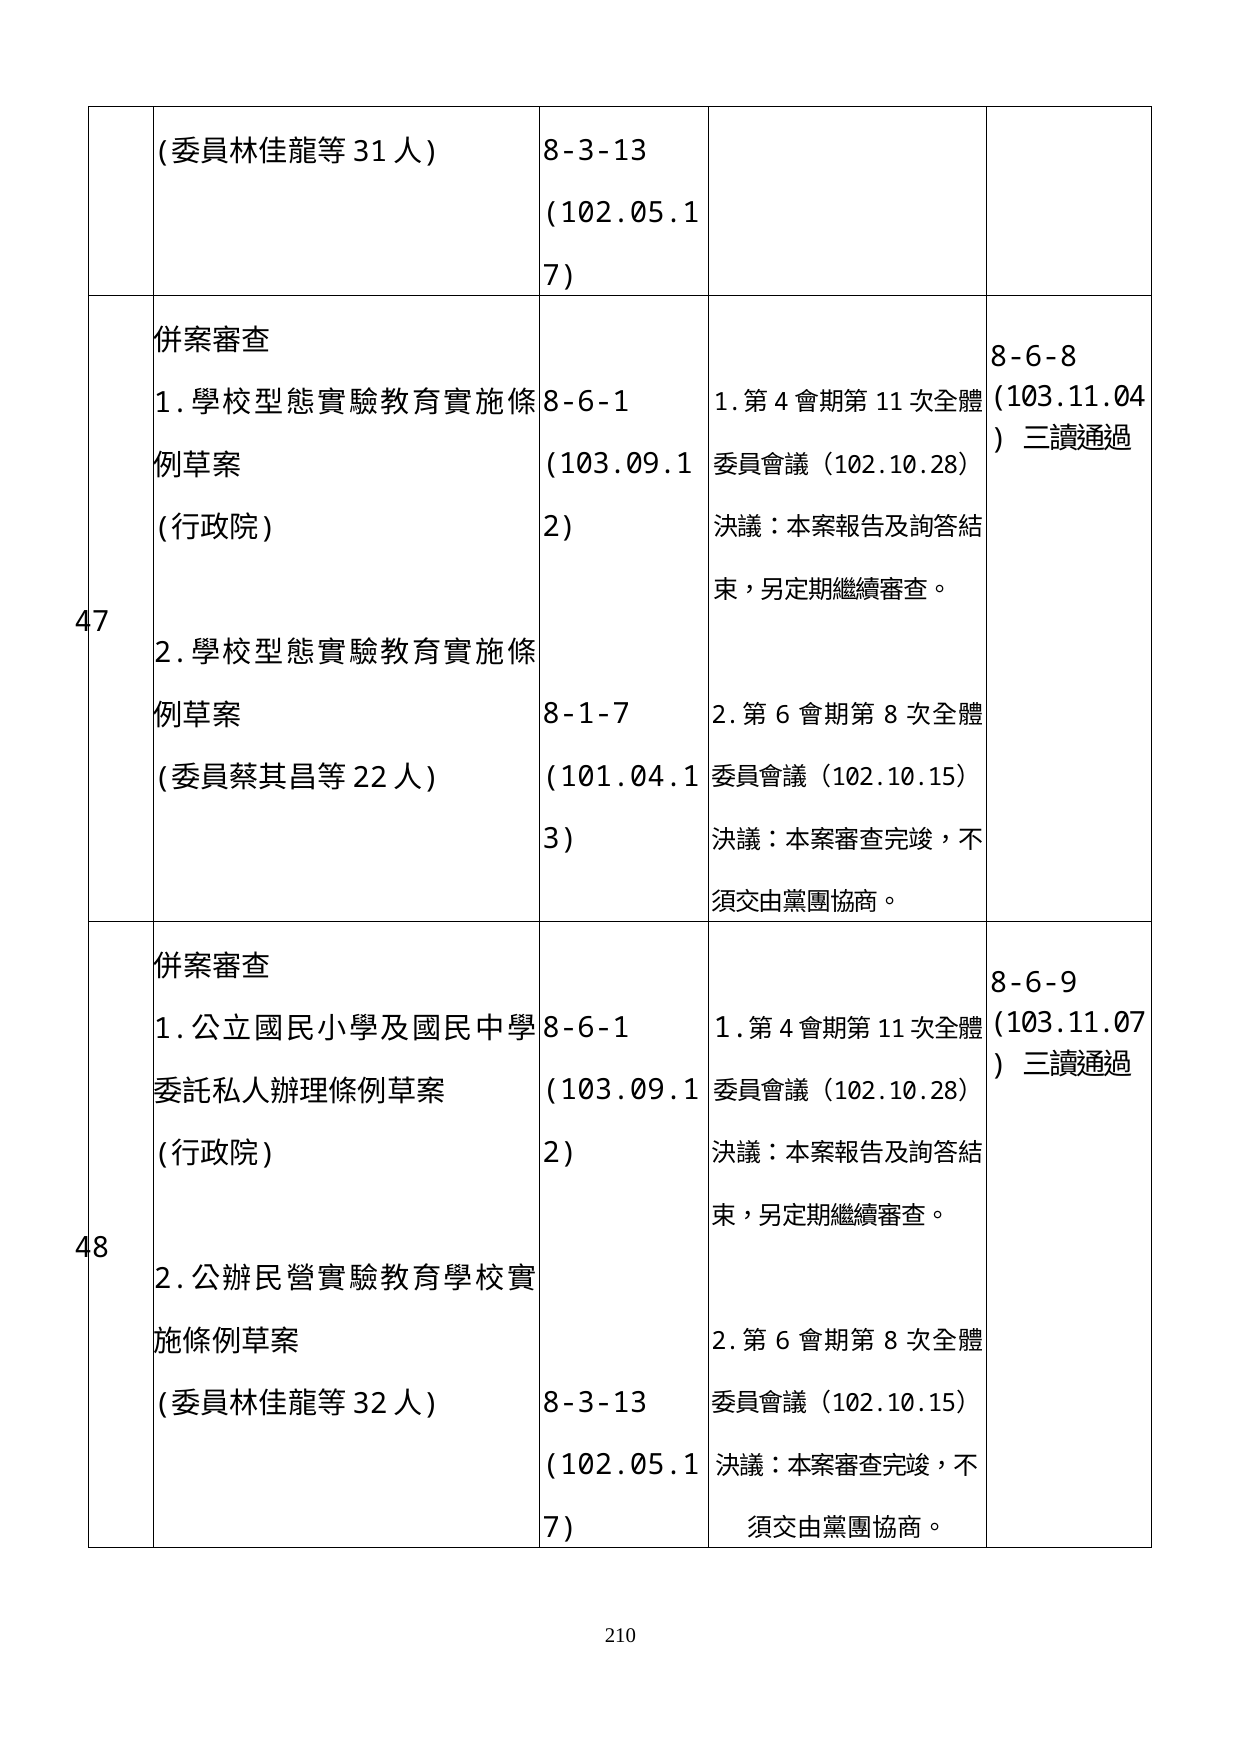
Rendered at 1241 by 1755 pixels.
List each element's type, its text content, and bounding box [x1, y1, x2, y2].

table_cell 併案審查 1.學校型態實驗教育實施條例草案 (行政院) 2.學校型態實驗教育實施條例草案 (委員蔡其昌等22人) [154, 296, 539, 921]
table_cell 8-6-1 (103.09.12) 8-3-13 (102.05.17) [540, 922, 708, 1547]
table_cell [89, 107, 153, 294]
table_cell 8-6-1 (103.09.12) 8-1-7 (101.04.13) [540, 296, 708, 921]
table_cell [987, 107, 1151, 294]
table_cell [709, 107, 986, 294]
table_cell (委員林佳龍等31人) [154, 107, 539, 294]
table_cell 1.第4會期第11次全體委員會議（102.10.28） 決議：本案報告及詢答結束，另定期繼續審查。 2.第6會期第8次全體委員會議（102.10.15） 決議：本案審查完竣，不須交由黨團協商。 [709, 922, 986, 1547]
table_cell [89, 296, 153, 921]
table_cell 併案審查 1.公立國民小學及國民中學委託私人辦理條例草案 (行政院) 2.公辦民營實驗教育學校實施條例草案 (委員林佳龍等32人) [154, 922, 539, 1547]
table_cell 8-6-8 (103.11.04) 三讀通過 [987, 296, 1151, 921]
table_cell 8-3-13 (102.05.17) [540, 107, 708, 294]
table_cell [89, 922, 153, 1547]
table_cell 8-6-9 (103.11.07) 三讀通過 [987, 922, 1151, 1547]
table_cell 1.第4會期第11次全體委員會議（102.10.28） 決議：本案報告及詢答結束，另定期繼續審查。 2.第6會期第8次全體委員會議（102.10.15） 決議：本案審查完竣，不須交由黨團協商。 [709, 296, 986, 921]
